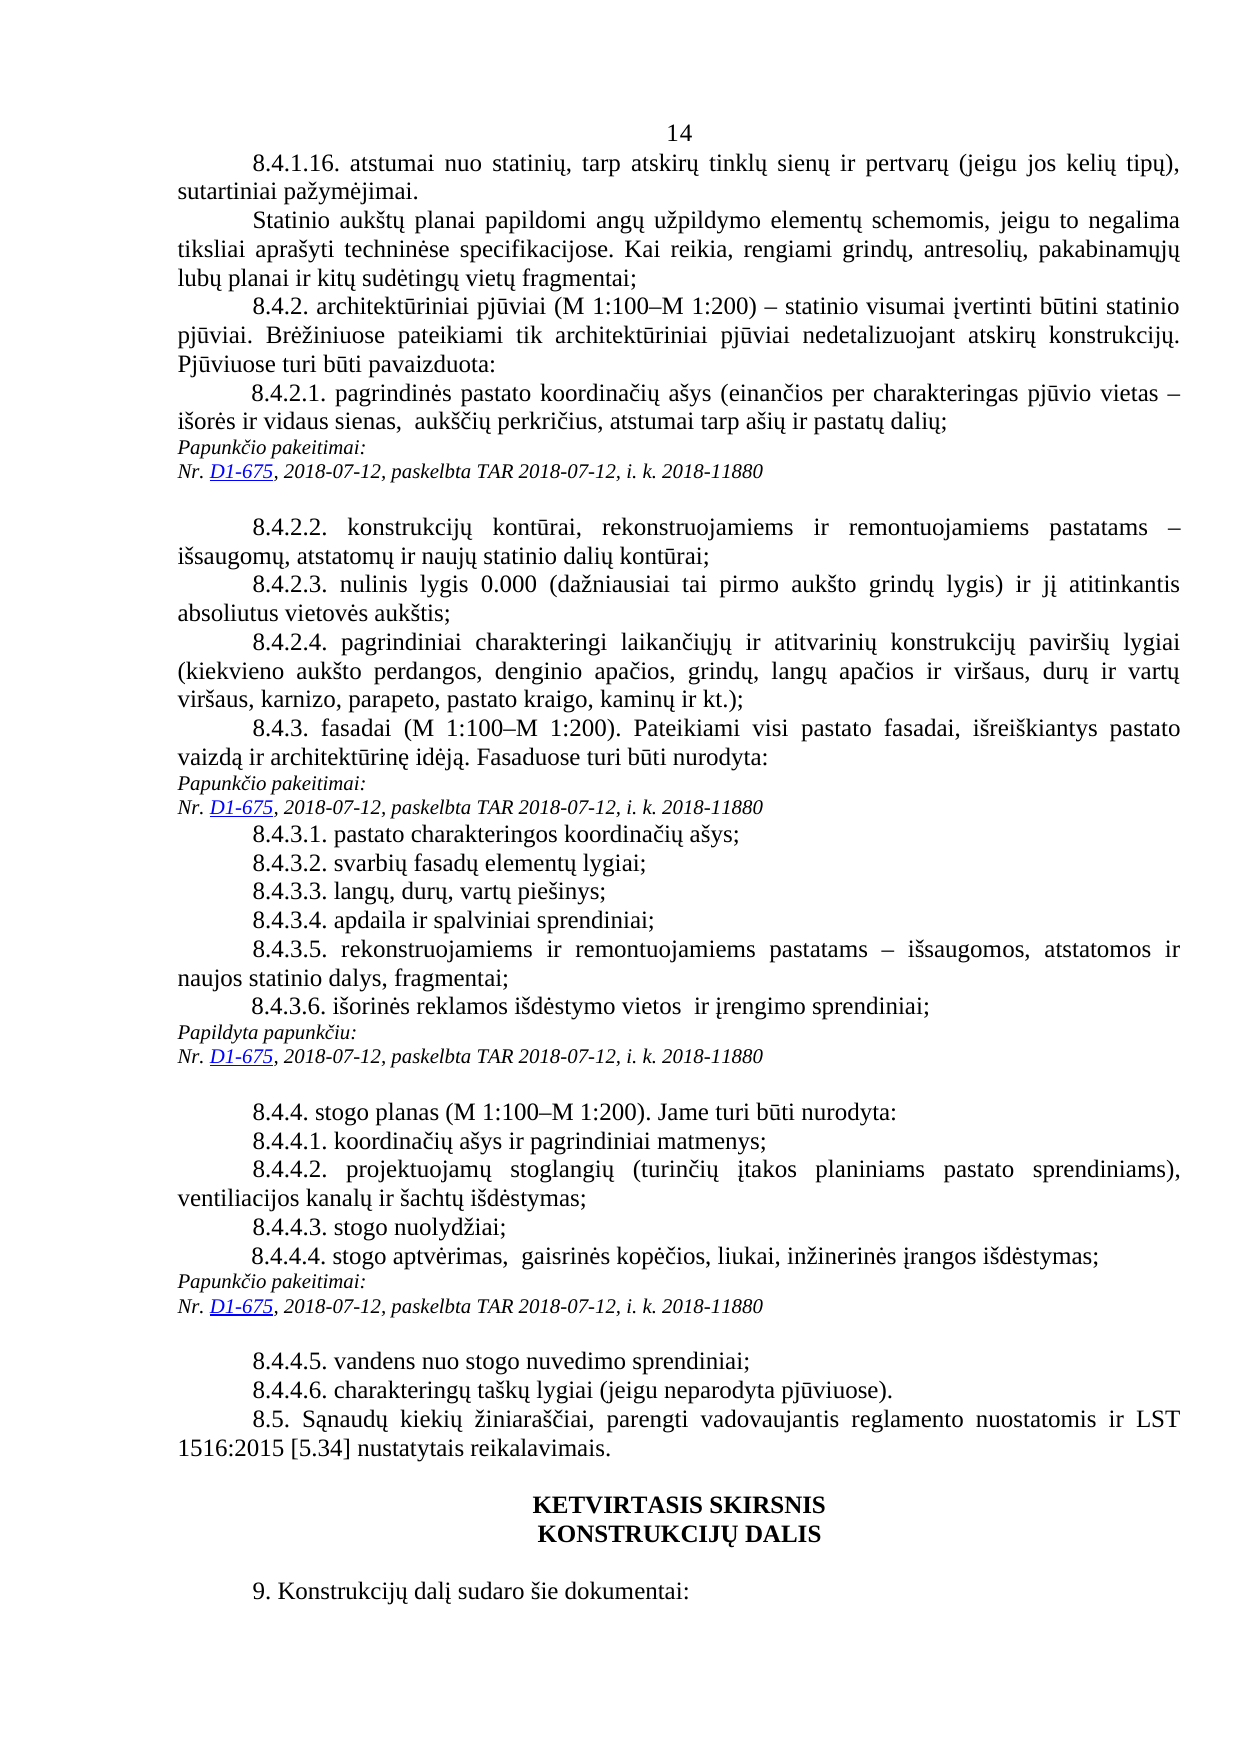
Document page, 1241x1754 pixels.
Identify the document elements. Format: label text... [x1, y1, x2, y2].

text Nr. D1-675, 2018-07-12, paskelbta TAR 2018-07-12, i. k. 2018-11880 [177, 1044, 1181, 1068]
text 8.4.4.5. vandens nuo stogo nuvedimo sprendiniai; [177, 1346, 1181, 1375]
text 8.5. Sąnaudų kiekių žiniaraščiai, parengti vadovaujantis reglamento nuostatomis ir LST 1516:2015 [5.34] nustatytais reikalavimais. [177, 1404, 1181, 1461]
text 8.4.2.2. konstrukcijų kontūrai, rekonstruojamiems ir remontuojamiems pastatams – išsaugomų, atstatomų ir naujų statinio dalių kontūrai; [177, 512, 1181, 569]
text 8.4.3.5. rekonstruojamiems ir remontuojamiems pastatams – išsaugomos, atstatomos ir naujos statinio dalys, fragmentai; [177, 934, 1181, 991]
text Nr. D1-675, 2018-07-12, paskelbta TAR 2018-07-12, i. k. 2018-11880 [177, 459, 1181, 483]
text Papunkčio pakeitimai: [177, 1269, 1181, 1293]
text 8.4.3.4. apdaila ir spalviniai sprendiniai; [177, 905, 1181, 934]
text KONSTRUKCIJŲ DALIS [177, 1519, 1181, 1548]
text 8.4.4.3. stogo nuolydžiai; [177, 1212, 1181, 1241]
text Nr. D1-675, 2018-07-12, paskelbta TAR 2018-07-12, i. k. 2018-11880 [177, 795, 1181, 819]
text 8.4.3.1. pastato charakteringos koordinačių ašys; [177, 819, 1181, 848]
text 8.4.4. stogo planas (M 1:100–M 1:200). Jame turi būti nurodyta: [177, 1097, 1181, 1126]
text 8.4.4.6. charakteringų taškų lygiai (jeigu neparodyta pjūviuose). [177, 1375, 1181, 1404]
text 8.4.2.3. nulinis lygis 0.000 (dažniausiai tai pirmo aukšto grindų lygis) ir jį atitinkantis absoliutus vietovės aukštis; [177, 569, 1181, 627]
text 8.4.4.4. stogo aptvėrimas, gaisrinės kopėčios, liukai, inžinerinės įrangos išdėstymas; [177, 1241, 1181, 1269]
text Papunkčio pakeitimai: [177, 771, 1181, 795]
text 8.4.4.2. projektuojamų stoglangių (turinčių įtakos planiniams pastato sprendiniams), ventiliacijos kanalų ir šachtų išdėstymas; [177, 1154, 1181, 1212]
text 8.4.3.3. langų, durų, vartų piešinys; [177, 876, 1181, 905]
text 8.4.1.16. atstumai nuo statinių, tarp atskirų tinklų sienų ir pertvarų (jeigu jos kelių tipų), sutartiniai pažymėjimai. [177, 148, 1181, 205]
text 8.4.3.2. svarbių fasadų elementų lygiai; [177, 848, 1181, 876]
text Papildyta papunkčiu: [177, 1020, 1181, 1044]
text Nr. D1-675, 2018-07-12, paskelbta TAR 2018-07-12, i. k. 2018-11880 [177, 1293, 1181, 1318]
text Statinio aukštų planai papildomi angų užpildymo elementų schemomis, jeigu to negalima tiksliai aprašyti techninėse specifikacijose. Kai reikia, rengiami grindų, antresolių, pakabinamųjų lubų planai ir kitų sudėtingų vietų fragmentai; [177, 205, 1181, 291]
text KETVIRTASIS SKIRSNIS [177, 1490, 1181, 1519]
text 8.4.3. fasadai (M 1:100–M 1:200). Pateikiami visi pastato fasadai, išreiškiantys pastato vaizdą ir architektūrinę idėją. Fasaduose turi būti nurodyta: [177, 713, 1181, 771]
text 8.4.4.1. koordinačių ašys ir pagrindiniai matmenys; [177, 1126, 1181, 1154]
text 8.4.3.6. išorinės reklamos išdėstymo vietos ir įrengimo sprendiniai; [177, 991, 1181, 1020]
text 8.4.2. architektūriniai pjūviai (M 1:100–M 1:200) – statinio visumai įvertinti būtini statinio pjūviai. Brėžiniuose pateikiami tik architektūriniai pjūviai nedetalizuojant atskirų konstrukcijų. Pjūviuose turi būti pavaizduota: [177, 291, 1181, 378]
text Papunkčio pakeitimai: [177, 435, 1181, 459]
text 8.4.2.1. pagrindinės pastato koordinačių ašys (einančios per charakteringas pjūvio vietas – išorės ir vidaus sienas, aukščių perkričius, atstumai tarp ašių ir pastatų dalių; [177, 378, 1181, 435]
text 8.4.2.4. pagrindiniai charakteringi laikančiųjų ir atitvarinių konstrukcijų paviršių lygiai (kiekvieno aukšto perdangos, denginio apačios, grindų, langų apačios ir viršaus, durų ir vartų viršaus, karnizo, parapeto, pastato kraigo, kaminų ir kt.); [177, 627, 1181, 713]
text 9. Konstrukcijų dalį sudaro šie dokumentai: [177, 1576, 1181, 1605]
